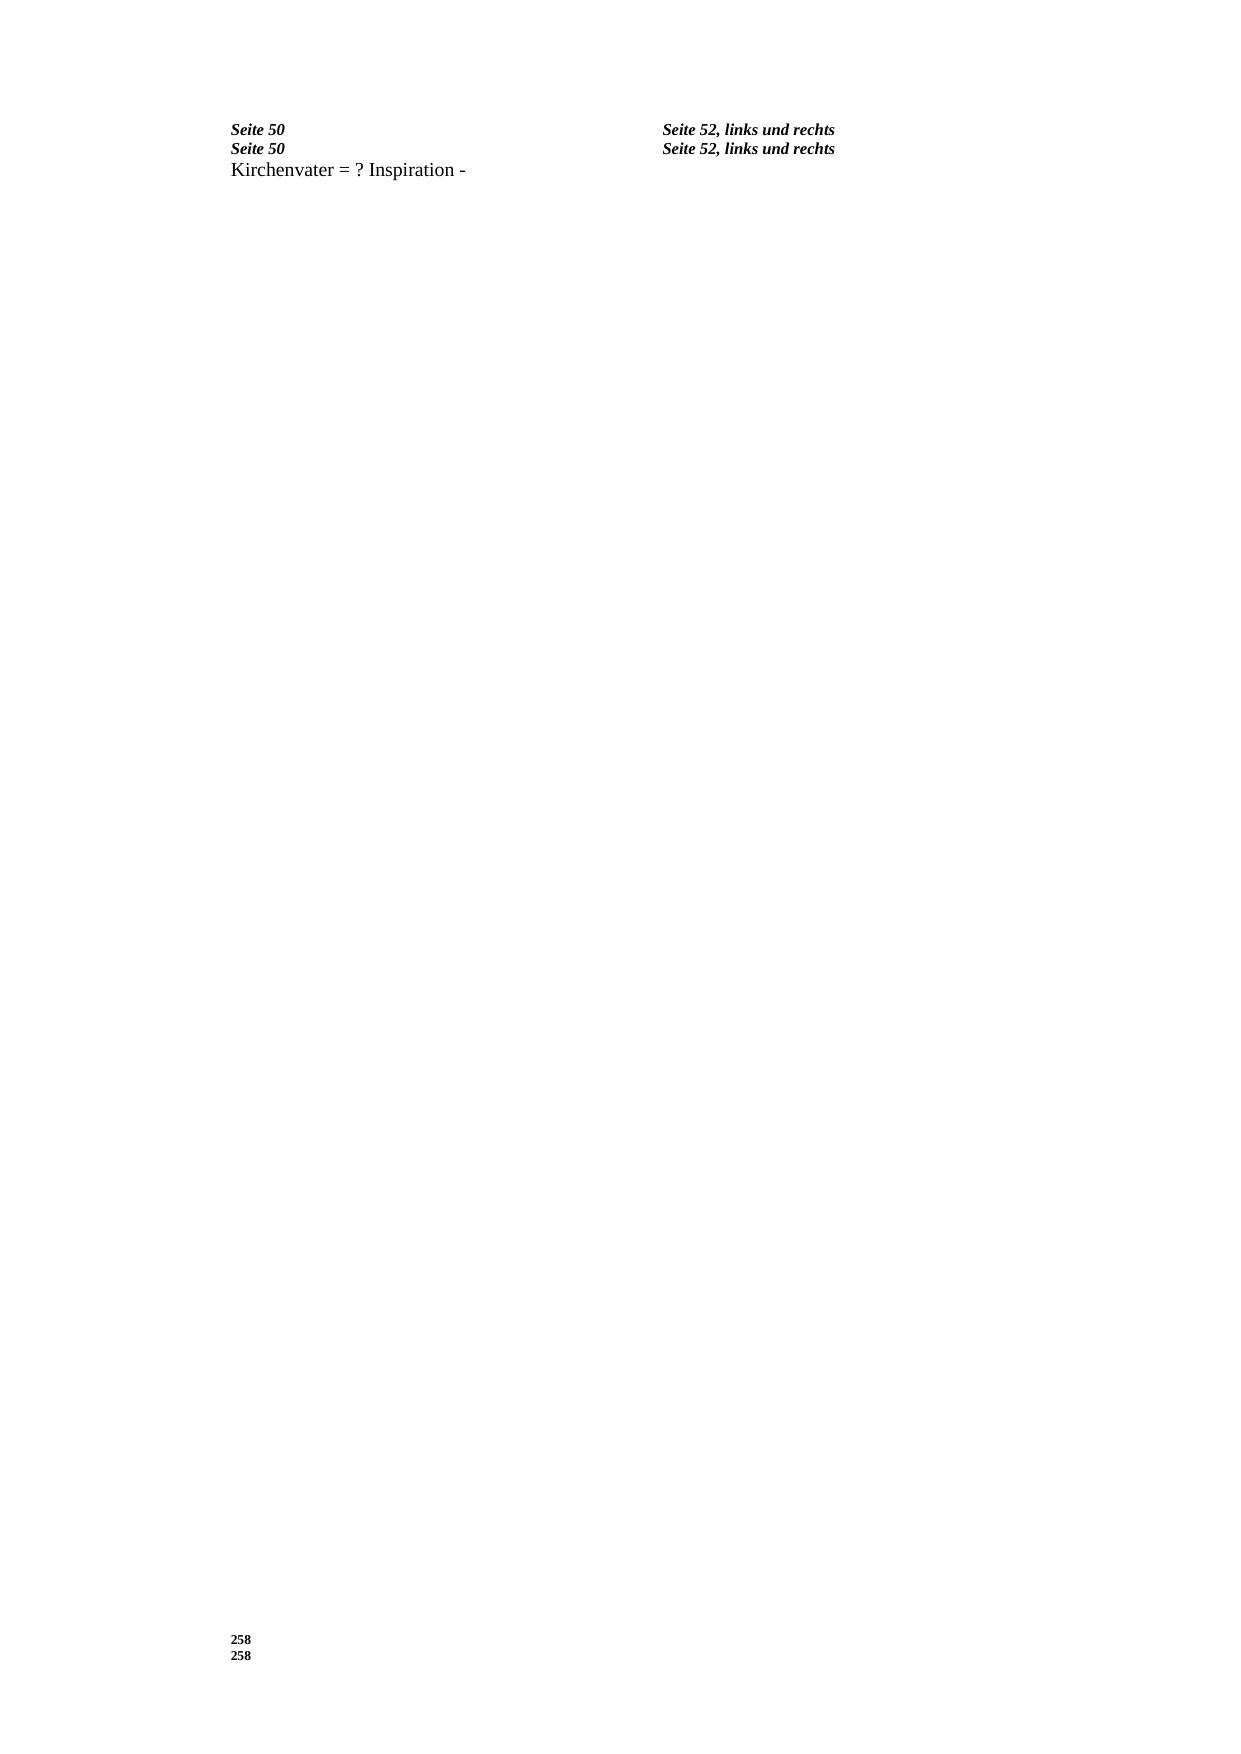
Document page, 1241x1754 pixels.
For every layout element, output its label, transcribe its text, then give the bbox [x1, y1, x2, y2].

text Kirchenvater = ? Inspiration - [231, 158, 609, 181]
